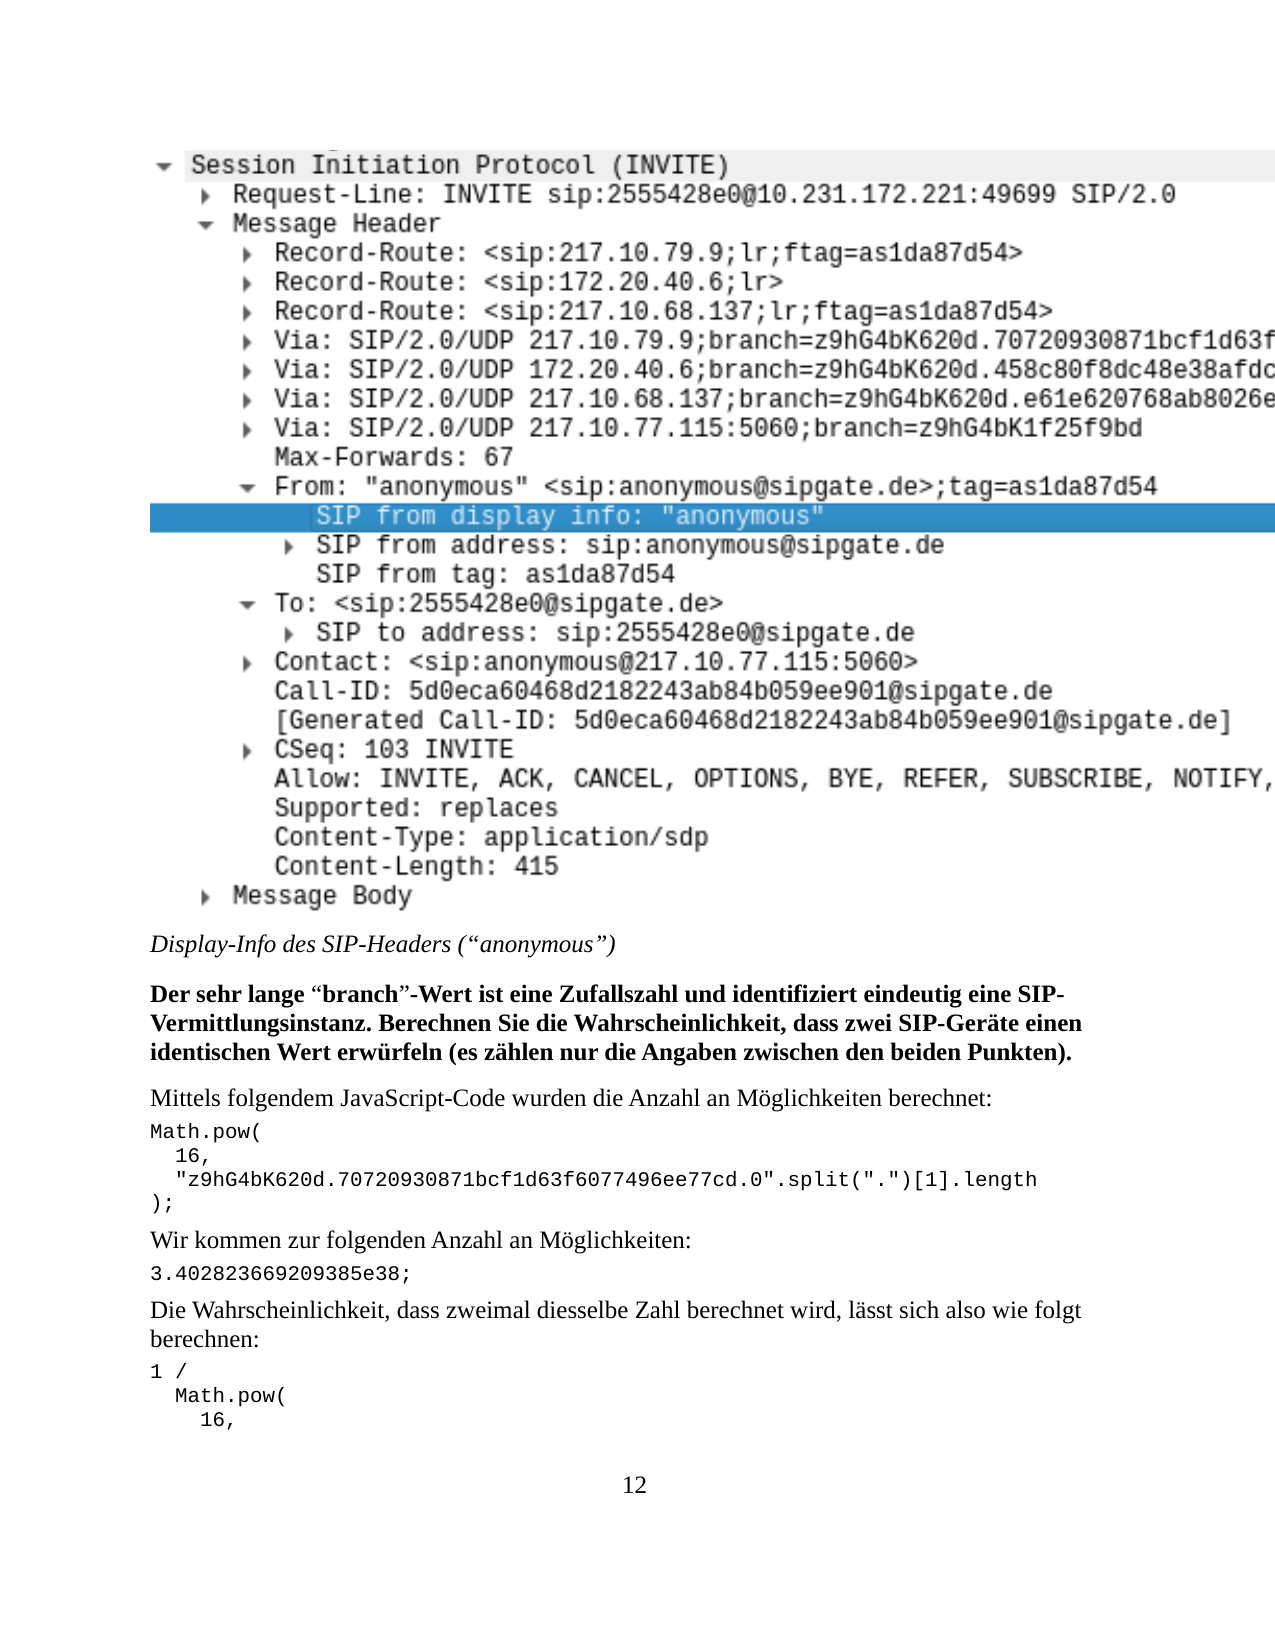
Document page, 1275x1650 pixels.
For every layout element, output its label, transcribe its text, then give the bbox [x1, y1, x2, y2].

text Die Wahrscheinlichkeit, dass zweimal diesselbe Zahl berechnet wird, lässt sich also wie folgt berechnen: [150, 1295, 1125, 1353]
text 1 / [150, 1362, 1125, 1385]
text Math.pow( [150, 1121, 1125, 1145]
text 16, [150, 1145, 1125, 1168]
text Math.pow( [150, 1385, 1125, 1409]
text Display-Info des SIP-Headers (“anonymous”) [150, 929, 1125, 958]
text 16, [150, 1409, 1125, 1432]
picture [150, 150, 1275, 917]
text 3.402823669209385e38; [150, 1262, 1125, 1286]
text Mittels folgendem JavaScript-Code wurden die Anzahl an Möglichkeiten berechnet: [150, 1083, 1125, 1112]
text ); [150, 1192, 1125, 1216]
text Wir kommen zur folgenden Anzahl an Möglichkeiten: [150, 1225, 1125, 1253]
text "z9hG4bK620d.70720930871bcf1d63f6077496ee77cd.0".split(".")[1].length [150, 1168, 1125, 1192]
text Der sehr lange “branch”-Wert ist eine Zufallszahl und identifiziert eindeutig eine SIP-Vermittlungsinstanz. Berechnen Sie die Wahrscheinlichkeit, dass zwei SIP-Geräte einen identischen Wert erwürfeln (es zählen nur die Angaben zwischen den beiden Punkten). [150, 979, 1125, 1066]
